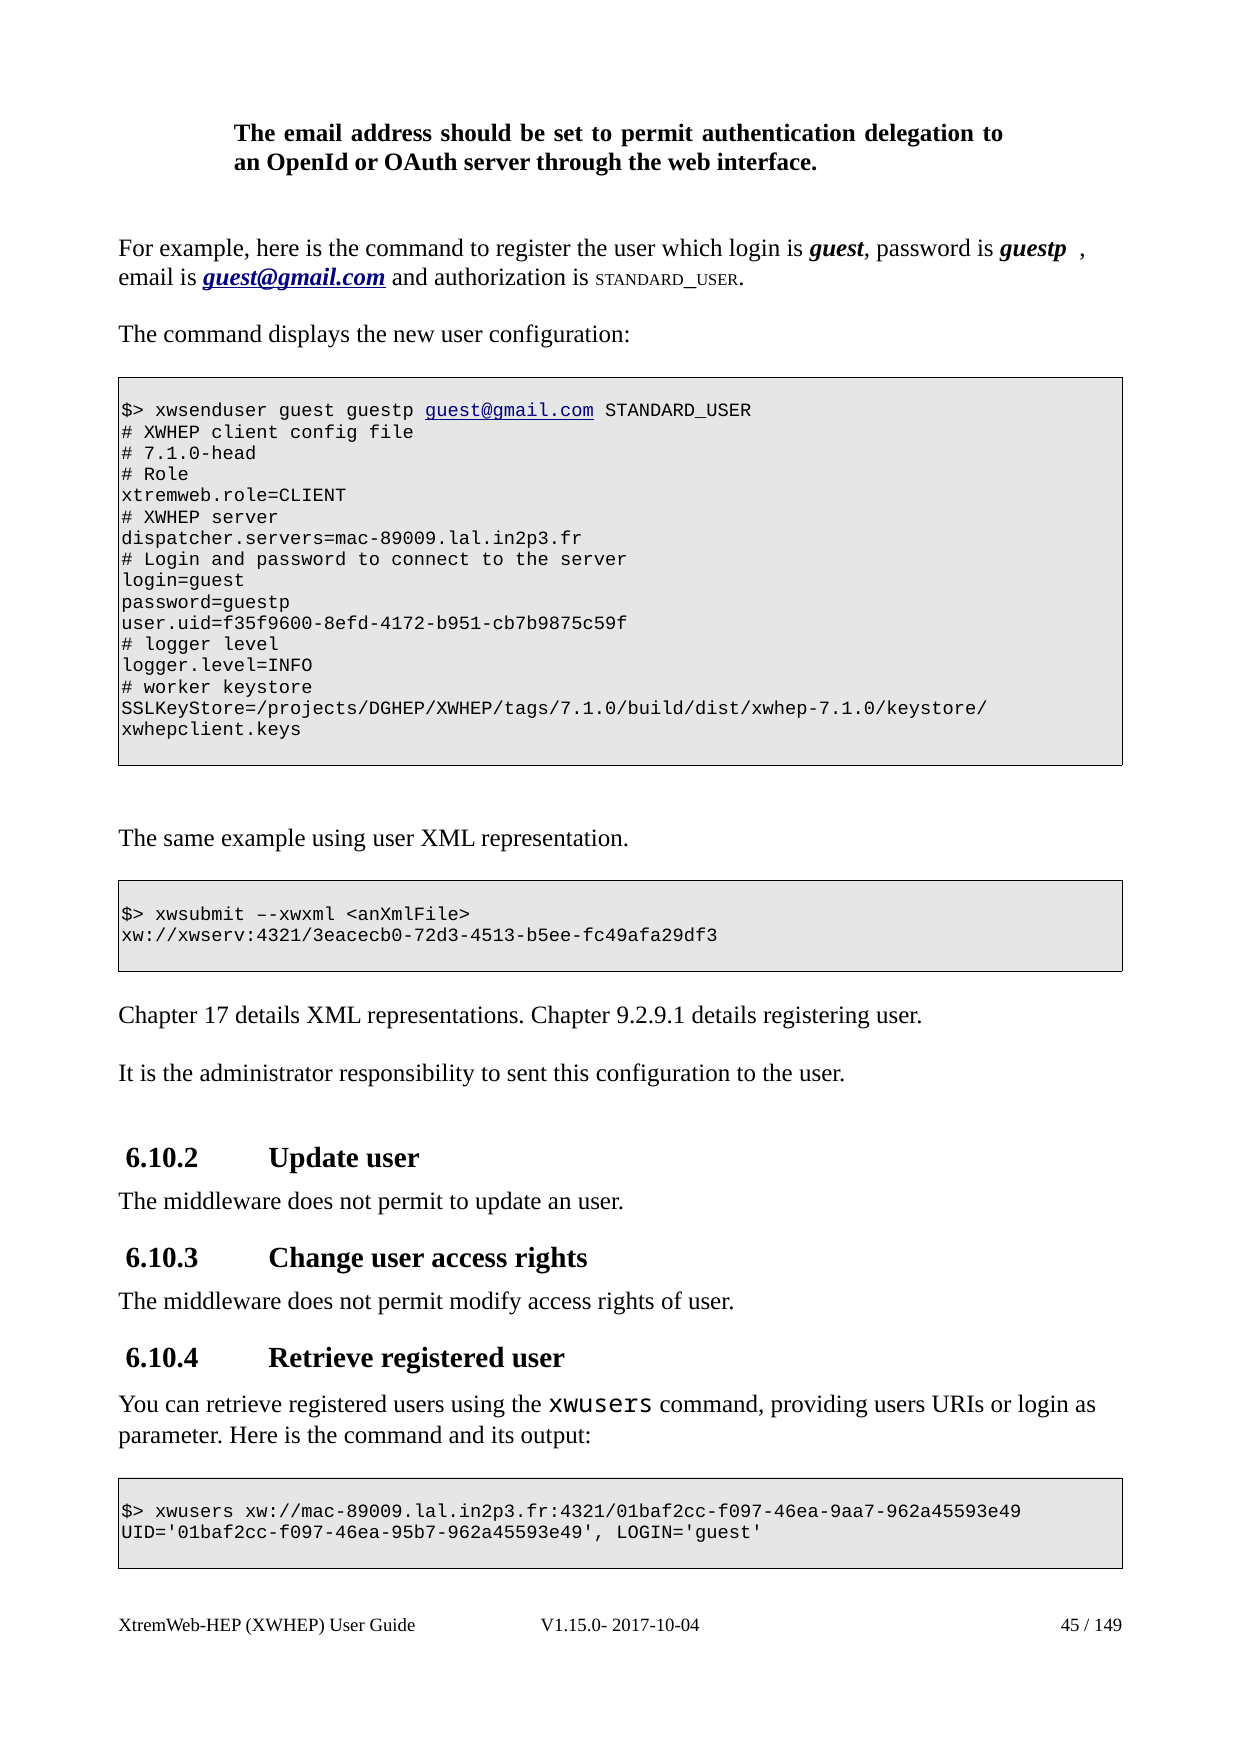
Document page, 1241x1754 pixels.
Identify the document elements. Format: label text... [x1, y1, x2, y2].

text Chapter 17 details XML representations. Chapter 9.2.9.1 details registering user. [118, 1000, 1122, 1029]
text It is the administrator responsibility to sent this configuration to the user. [118, 1058, 1122, 1086]
text # Role [119, 462, 1122, 483]
text xtremweb.role=CLIENT [119, 483, 1122, 504]
text # worker keystore [119, 674, 1122, 696]
text # XWHEP server [119, 504, 1122, 526]
text # 7.1.0-head [119, 441, 1122, 462]
text # XWHEP client config file [119, 419, 1122, 441]
text $> xwsubmit –-xwxml <anXmlFile> xw://xwserv:4321/3eacecb0-72d3-4513-b5ee-fc49afa29df3 [119, 902, 1122, 944]
text The middleware does not permit modify access rights of user. [118, 1286, 1122, 1315]
text user.uid=f35f9600-8efd-4172-b951-cb7b9875c59f [119, 611, 1122, 632]
text dispatcher.servers=mac-89009.lal.in2p3.fr [119, 526, 1122, 547]
subtitle Change user access rights [118, 1240, 1122, 1273]
text login=guest [119, 568, 1122, 589]
text UID='01baf2cc-f097-46ea-95b7-962a45593e49', LOGIN='guest' [119, 1520, 1122, 1541]
subtitle Update user [118, 1140, 1122, 1174]
text $> xwusers xw://mac-89009.lal.in2p3.fr:4321/01baf2cc-f097-46ea-9aa7-962a45593e49 [119, 1499, 1122, 1520]
subtitle Retrieve registered user [118, 1340, 1122, 1373]
text The command displays the new user configuration: [118, 319, 1122, 348]
text SSLKeyStore=/projects/DGHEP/XWHEP/tags/7.1.0/build/dist/xwhep-7.1.0/keystore/xwhepclient.keys [119, 696, 1122, 738]
text # logger level [119, 632, 1122, 653]
text The email address should be set to permit authentication delegation to an OpenId or OAuth server through the web interface. [233, 118, 1004, 176]
text For example, here is the command to register the user which login is guest, password is guestp , email is guest@gmail.com and authorization is standard_user. [118, 233, 1122, 291]
text password=guestp [119, 589, 1122, 611]
text # Login and password to connect to the server [119, 547, 1122, 568]
text The same example using user XML representation. [118, 823, 1122, 852]
text $> xwsenduser guest guestp guest@gmail.com STANDARD_USER [119, 398, 1122, 419]
text The middleware does not permit to update an user. [118, 1186, 1122, 1215]
text logger.level=INFO [119, 653, 1122, 674]
text You can retrieve registered users using the xwusers command, providing users URIs or login as parameter. Here is the command and its output: [118, 1386, 1122, 1449]
